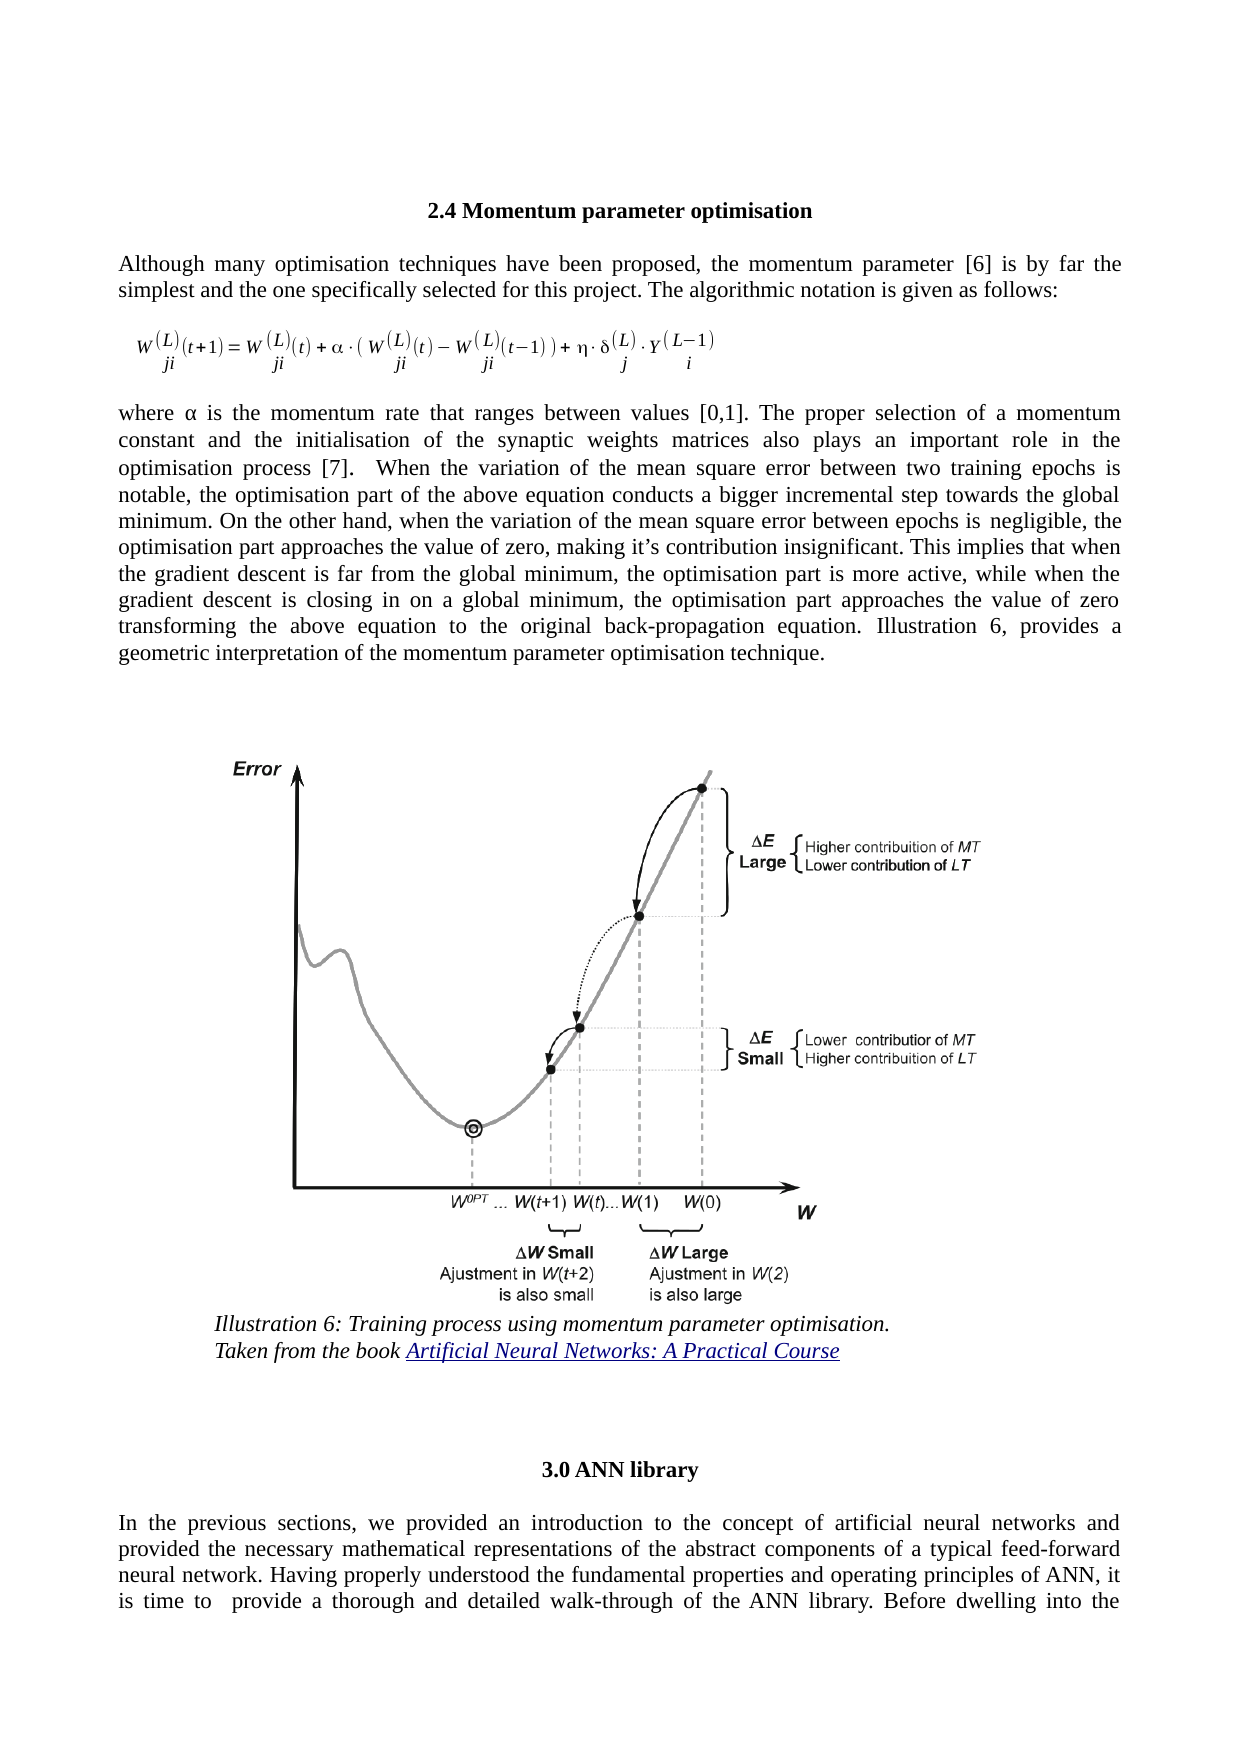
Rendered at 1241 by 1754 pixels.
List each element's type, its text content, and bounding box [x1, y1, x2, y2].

text In the previous sections, we provided an introduction to the concept of artificial neural networks and provided the necessary mathematical representations of the abstract components of a typical feed-forward neural network. Having properly understood the fundamental properties and operating principles of ANN, it is time to provide a thorough and detailed walk-through of the ANN library. Before dwelling into the [118, 1508, 1122, 1614]
text 3.0 ANN library [118, 1456, 1122, 1482]
text Illustration 6: Training process using momentum parameter optimisation. Taken from the book Artificial Neural Networks: A Practical Course [214, 1311, 996, 1363]
text Although many optimisation techniques have been proposed, the momentum parameter [6] is by far the simplest and the one specifically selected for this project. The algorithmic notation is given as follows: [118, 250, 1122, 303]
text 2.4 Momentum parameter optimisation [118, 197, 1122, 223]
text where α is the momentum rate that ranges between values [0,1]. The proper selection of a momentum constant and the initialisation of the synaptic weights matrices also plays an important role in the optimisation process [7]. When the variation of the mean square error between two training epochs is notable, the optimisation part of the above equation conducts a bigger incremental step towards the global minimum. On the other hand, when the variation of the mean square error between epochs is negligible, the optimisation part approaches the value of zero, making it’s contribution insignificant. This implies that when the gradient descent is far from the global minimum, the optimisation part is more active, while when the gradient descent is closing in on a global minimum, the optimisation part approaches the value of zero transforming the above equation to the original back-propagation equation. Illustration 6, provides a geometric interpretation of the momentum parameter optimisation technique. [118, 399, 1122, 665]
picture [214, 746, 996, 1311]
